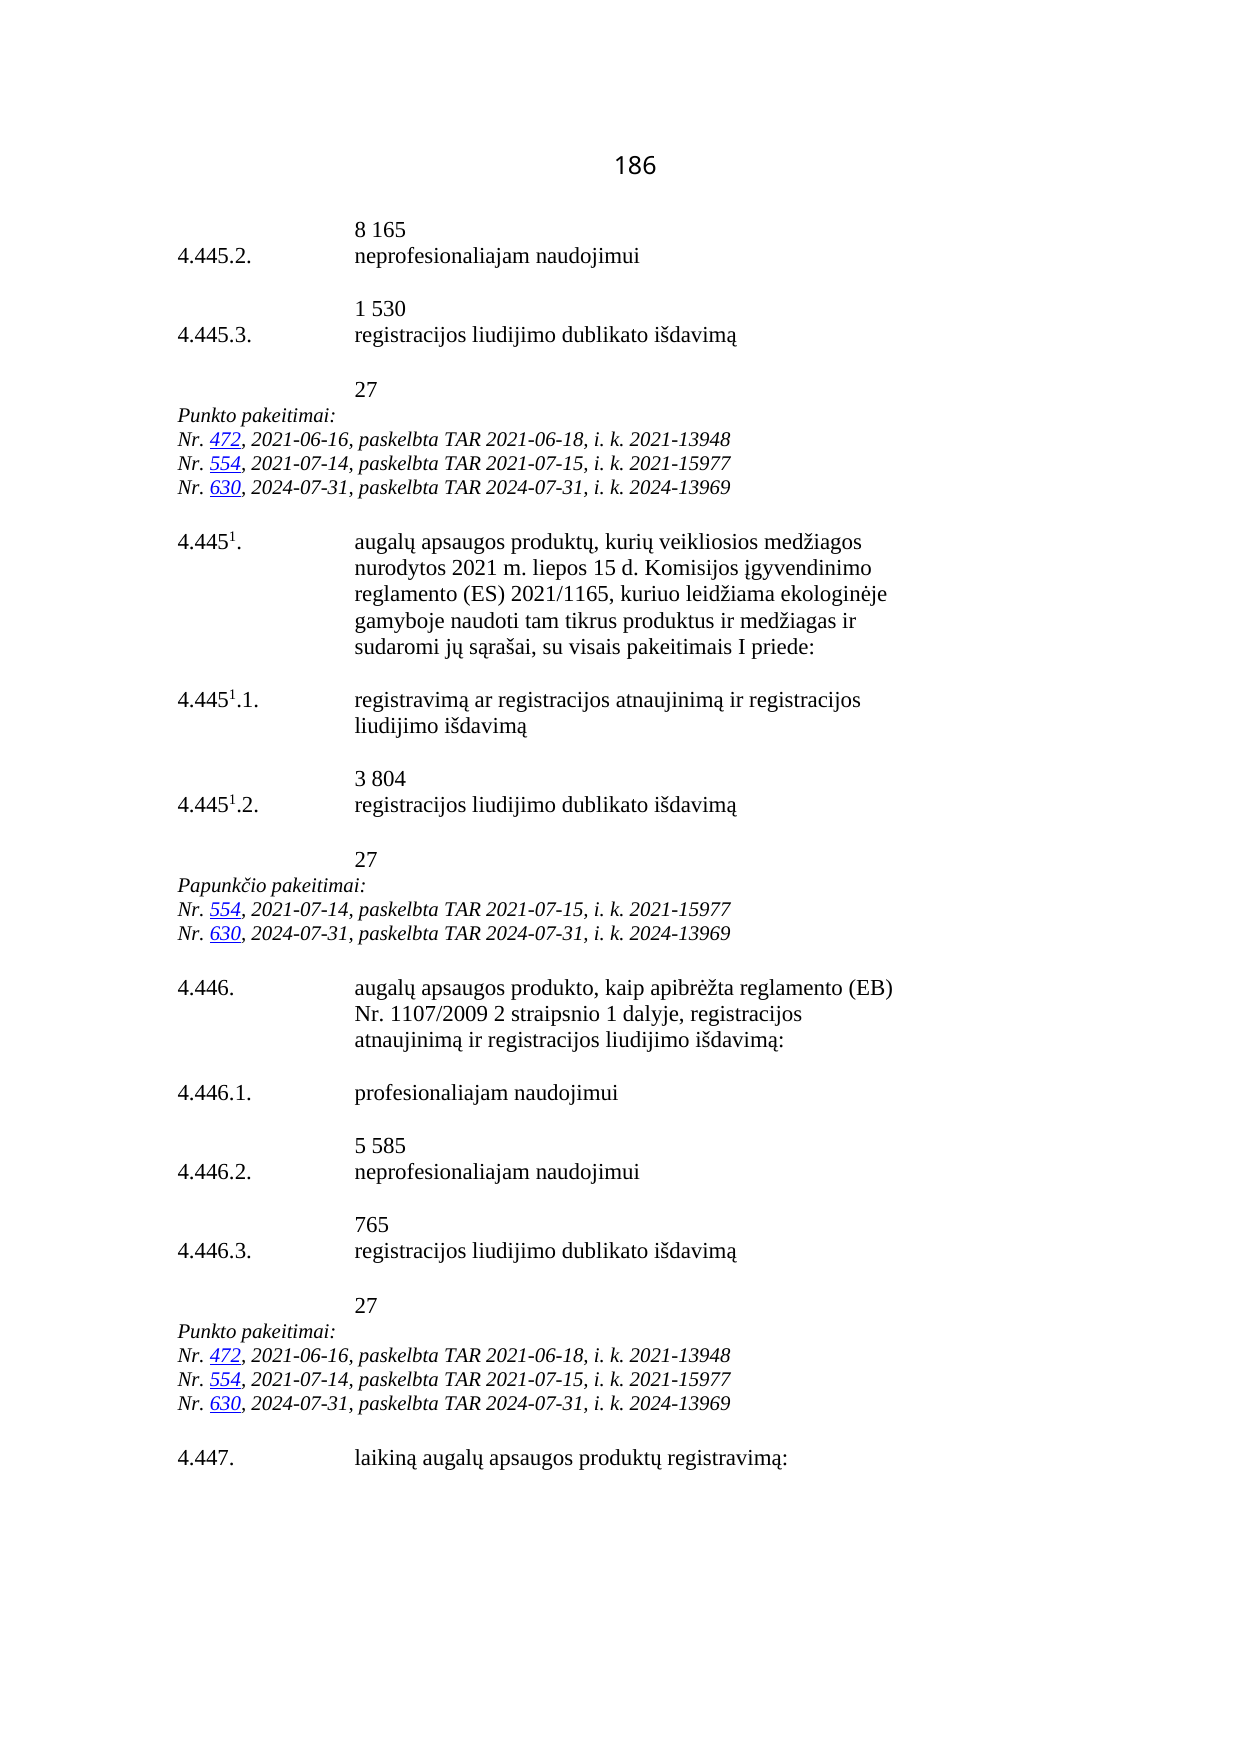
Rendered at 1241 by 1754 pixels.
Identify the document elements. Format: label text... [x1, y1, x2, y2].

text Nr. 554, 2021-07-14, paskelbta TAR 2021-07-15, i. k. 2021-15977 [177, 1367, 1092, 1391]
text Punkto pakeitimai: [177, 1319, 1092, 1343]
text 4.447. laikiną augalų apsaugos produktų registravimą: [177, 1444, 945, 1496]
text 4.446.3. registracijos liudijimo dublikato išdavimą 27 [177, 1237, 915, 1319]
text Nr. 630, 2024-07-31, paskelbta TAR 2024-07-31, i. k. 2024-13969 [177, 921, 1092, 945]
text 8 165 [177, 216, 915, 242]
text Punkto pakeitimai: [177, 403, 1092, 427]
text 4.446.1. profesionaliajam naudojimui 5 585 [177, 1079, 915, 1158]
text 4.445.2. neprofesionaliajam naudojimui 1 530 [177, 242, 915, 321]
text Nr. 472, 2021-06-16, paskelbta TAR 2021-06-18, i. k. 2021-13948 [177, 427, 1092, 451]
text 4.445.3. registracijos liudijimo dublikato išdavimą 27 [177, 321, 915, 403]
text Nr. 630, 2024-07-31, paskelbta TAR 2024-07-31, i. k. 2024-13969 [177, 475, 1092, 499]
text Nr. 554, 2021-07-14, paskelbta TAR 2021-07-15, i. k. 2021-15977 [177, 451, 1092, 475]
text Nr. 630, 2024-07-31, paskelbta TAR 2024-07-31, i. k. 2024-13969 [177, 1391, 1092, 1415]
text Nr. 472, 2021-06-16, paskelbta TAR 2021-06-18, i. k. 2021-13948 [177, 1343, 1092, 1367]
text Papunkčio pakeitimai: [177, 873, 1092, 897]
text 4.446.2. neprofesionaliajam naudojimui 765 [177, 1158, 915, 1237]
text 4.446. augalų apsaugos produkto, kaip apibrėžta reglamento (EB) Nr. 1107/2009 2 straipsnio 1 dalyje, registracijos atnaujinimą ir registracijos liudijimo išdavimą: [177, 974, 915, 1079]
text 4.4451.1. registravimą ar registracijos atnaujinimą ir registracijos liudijimo išdavimą 3 804 [177, 686, 915, 791]
text 4.4451. augalų apsaugos produktų, kurių veikliosios medžiagos nurodytos 2021 m. liepos 15 d. Komisijos įgyvendinimo reglamento (ES) 2021/1165, kuriuo leidžiama ekologinėje gamyboje naudoti tam tikrus produktus ir medžiagas ir sudaromi jų sąrašai, su visais pakeitimais I priede: [177, 528, 915, 686]
text 4.4451.2. registracijos liudijimo dublikato išdavimą 27 [177, 791, 915, 873]
text Nr. 554, 2021-07-14, paskelbta TAR 2021-07-15, i. k. 2021-15977 [177, 897, 1092, 921]
